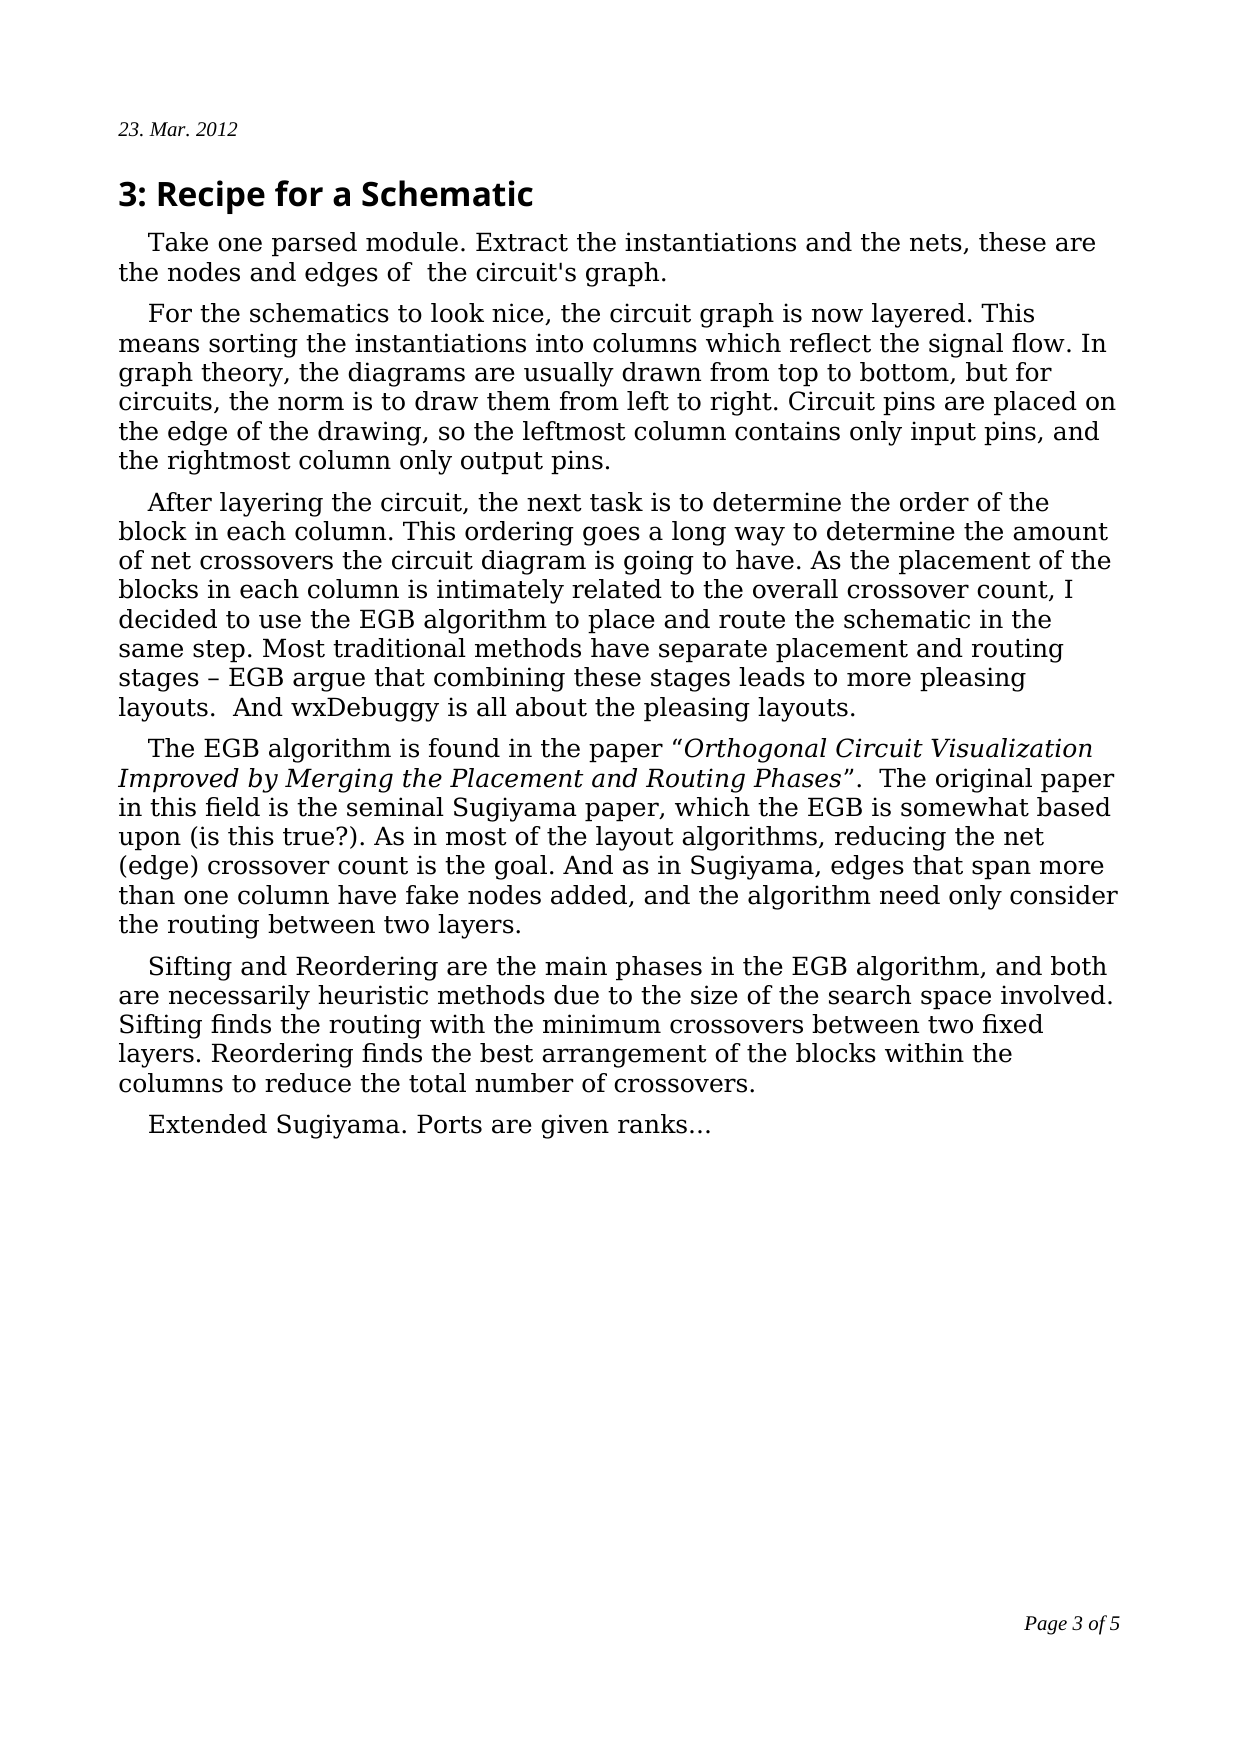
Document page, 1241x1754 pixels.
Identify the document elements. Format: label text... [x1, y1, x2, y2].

text Extended Sugiyama. Ports are given ranks... [118, 1111, 1122, 1140]
text Sifting and Reordering are the main phases in the EGB algorithm, and both are necessarily heuristic methods due to the size of the search space involved. Sifting finds the routing with the minimum crossovers between two fixed layers. Reordering finds the best arrangement of the blocks within the columns to reduce the total number of crossovers. [118, 952, 1122, 1098]
text After layering the circuit, the next task is to determine the order of the block in each column. This ordering goes a long way to determine the amount of net crossovers the circuit diagram is going to have. As the placement of the blocks in each column is intimately related to the overall crossover count, I decided to use the EGB algorithm to place and route the schematic in the same step. Most traditional methods have separate placement and routing stages – EGB argue that combining these stages leads to more pleasing layouts. And wxDebuggy is all about the pleasing layouts. [118, 488, 1122, 722]
text Take one parsed module. Extract the instantiations and the nets, these are the nodes and edges of the circuit's graph. [118, 229, 1122, 287]
text For the schematics to look nice, the circuit graph is now layered. This means sorting the instantiations into columns which reflect the signal flow. In graph theory, the diagrams are usually drawn from top to bottom, but for circuits, the norm is to draw them from left to right. Circuit pins are placed on the edge of the drawing, so the leftmost column contains only input pins, and the rightmost column only output pins. [118, 300, 1122, 475]
text The EGB algorithm is found in the paper “Orthogonal Circuit Visualization Improved by Merging the Placement and Routing Phases”. The original paper in this field is the seminal Sugiyama paper, which the EGB is somewhat based upon (is this true?). As in most of the layout algorithms, reducing the net (edge) crossover count is the goal. And as in Sugiyama, edges that span more than one column have fake nodes added, and the algorithm need only consider the routing between two layers. [118, 734, 1122, 939]
subtitle Recipe for a Schematic [118, 171, 1122, 216]
